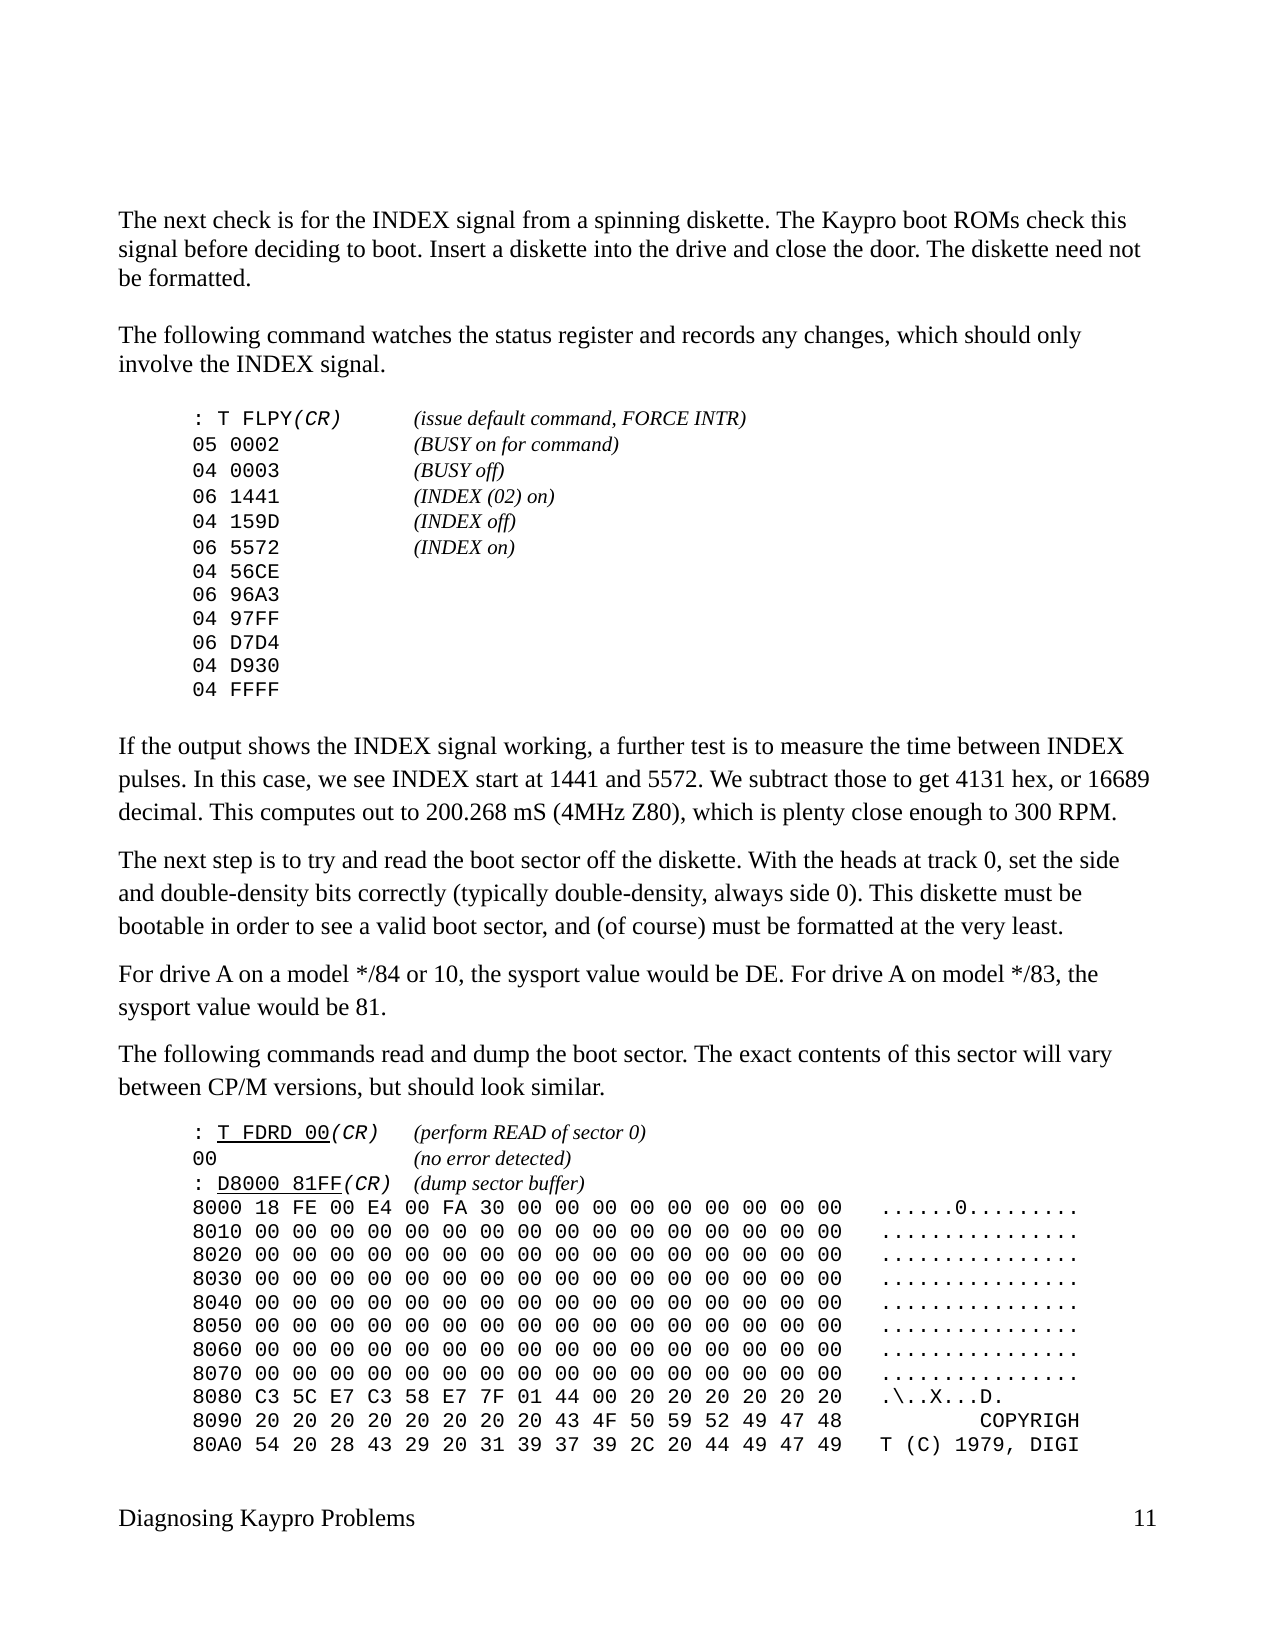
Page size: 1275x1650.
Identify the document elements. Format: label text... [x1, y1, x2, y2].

text The next step is to try and read the boot sector off the diskette. With the heads at track 0, set the side and double-density bits correctly (typically double-density, always side 0). This diskette must be bootable in order to see a valid boot sector, and (of course) must be formatted at the very least. [118, 845, 1157, 940]
text 8030 00 00 00 00 00 00 00 00 00 00 00 00 00 00 00 00 ................ [192, 1268, 1157, 1292]
text 06 1441 (INDEX (02) on) [192, 483, 1157, 509]
text 04 FFFF [192, 679, 1157, 703]
text : T FLPY(CR) (issue default command, FORCE INTR) [192, 406, 1157, 432]
text 06 5572 (INDEX on) [192, 535, 1157, 561]
text 06 D7D4 [192, 632, 1157, 655]
text : T FDRD 00(CR) (perform READ of sector 0) [192, 1120, 1157, 1146]
text The next check is for the INDEX signal from a spinning diskette. The Kaypro boot ROMs check this signal before deciding to boot. Insert a diskette into the drive and close the door. The diskette need not be formatted. [118, 205, 1157, 291]
text 05 0002 (BUSY on for command) [192, 432, 1157, 458]
text For drive A on a model */84 or 10, the sysport value would be DE. For drive A on model */83, the sysport value would be 81. [118, 959, 1157, 1020]
text 04 159D (INDEX off) [192, 509, 1157, 535]
text 8080 C3 5C E7 C3 58 E7 7F 01 44 00 20 20 20 20 20 20 .\..X...D. [192, 1386, 1157, 1410]
text 04 97FF [192, 608, 1157, 632]
text If the output shows the INDEX signal working, a further test is to measure the time between INDEX pulses. In this case, we see INDEX start at 1441 and 5572. We subtract those to get 4131 hex, or 16689 decimal. This computes out to 200.268 mS (4MHz Z80), which is plenty close enough to 300 RPM. [118, 731, 1157, 826]
text 8050 00 00 00 00 00 00 00 00 00 00 00 00 00 00 00 00 ................ [192, 1315, 1157, 1339]
text 8000 18 FE 00 E4 00 FA 30 00 00 00 00 00 00 00 00 00 ......0......... [192, 1197, 1157, 1221]
text 06 96A3 [192, 584, 1157, 608]
text 8020 00 00 00 00 00 00 00 00 00 00 00 00 00 00 00 00 ................ [192, 1244, 1157, 1268]
text The following command watches the status register and records any changes, which should only involve the INDEX signal. [118, 320, 1157, 378]
text 8010 00 00 00 00 00 00 00 00 00 00 00 00 00 00 00 00 ................ [192, 1221, 1157, 1244]
text 8090 20 20 20 20 20 20 20 20 43 4F 50 59 52 49 47 48 COPYRIGH [192, 1410, 1157, 1433]
text : D8000 81FF(CR) (dump sector buffer) [192, 1171, 1157, 1197]
text 04 56CE [192, 561, 1157, 584]
text 04 0003 (BUSY off) [192, 458, 1157, 483]
text 8040 00 00 00 00 00 00 00 00 00 00 00 00 00 00 00 00 ................ [192, 1292, 1157, 1315]
text 00 (no error detected) [192, 1146, 1157, 1171]
text 80A0 54 20 28 43 29 20 31 39 37 39 2C 20 44 49 47 49 T (C) 1979, DIGI [192, 1433, 1157, 1457]
text 8060 00 00 00 00 00 00 00 00 00 00 00 00 00 00 00 00 ................ [192, 1339, 1157, 1363]
text 04 D930 [192, 655, 1157, 679]
text The following commands read and dump the boot sector. The exact contents of this sector will vary between CP/M versions, but should look similar. [118, 1039, 1157, 1101]
text 8070 00 00 00 00 00 00 00 00 00 00 00 00 00 00 00 00 ................ [192, 1363, 1157, 1386]
